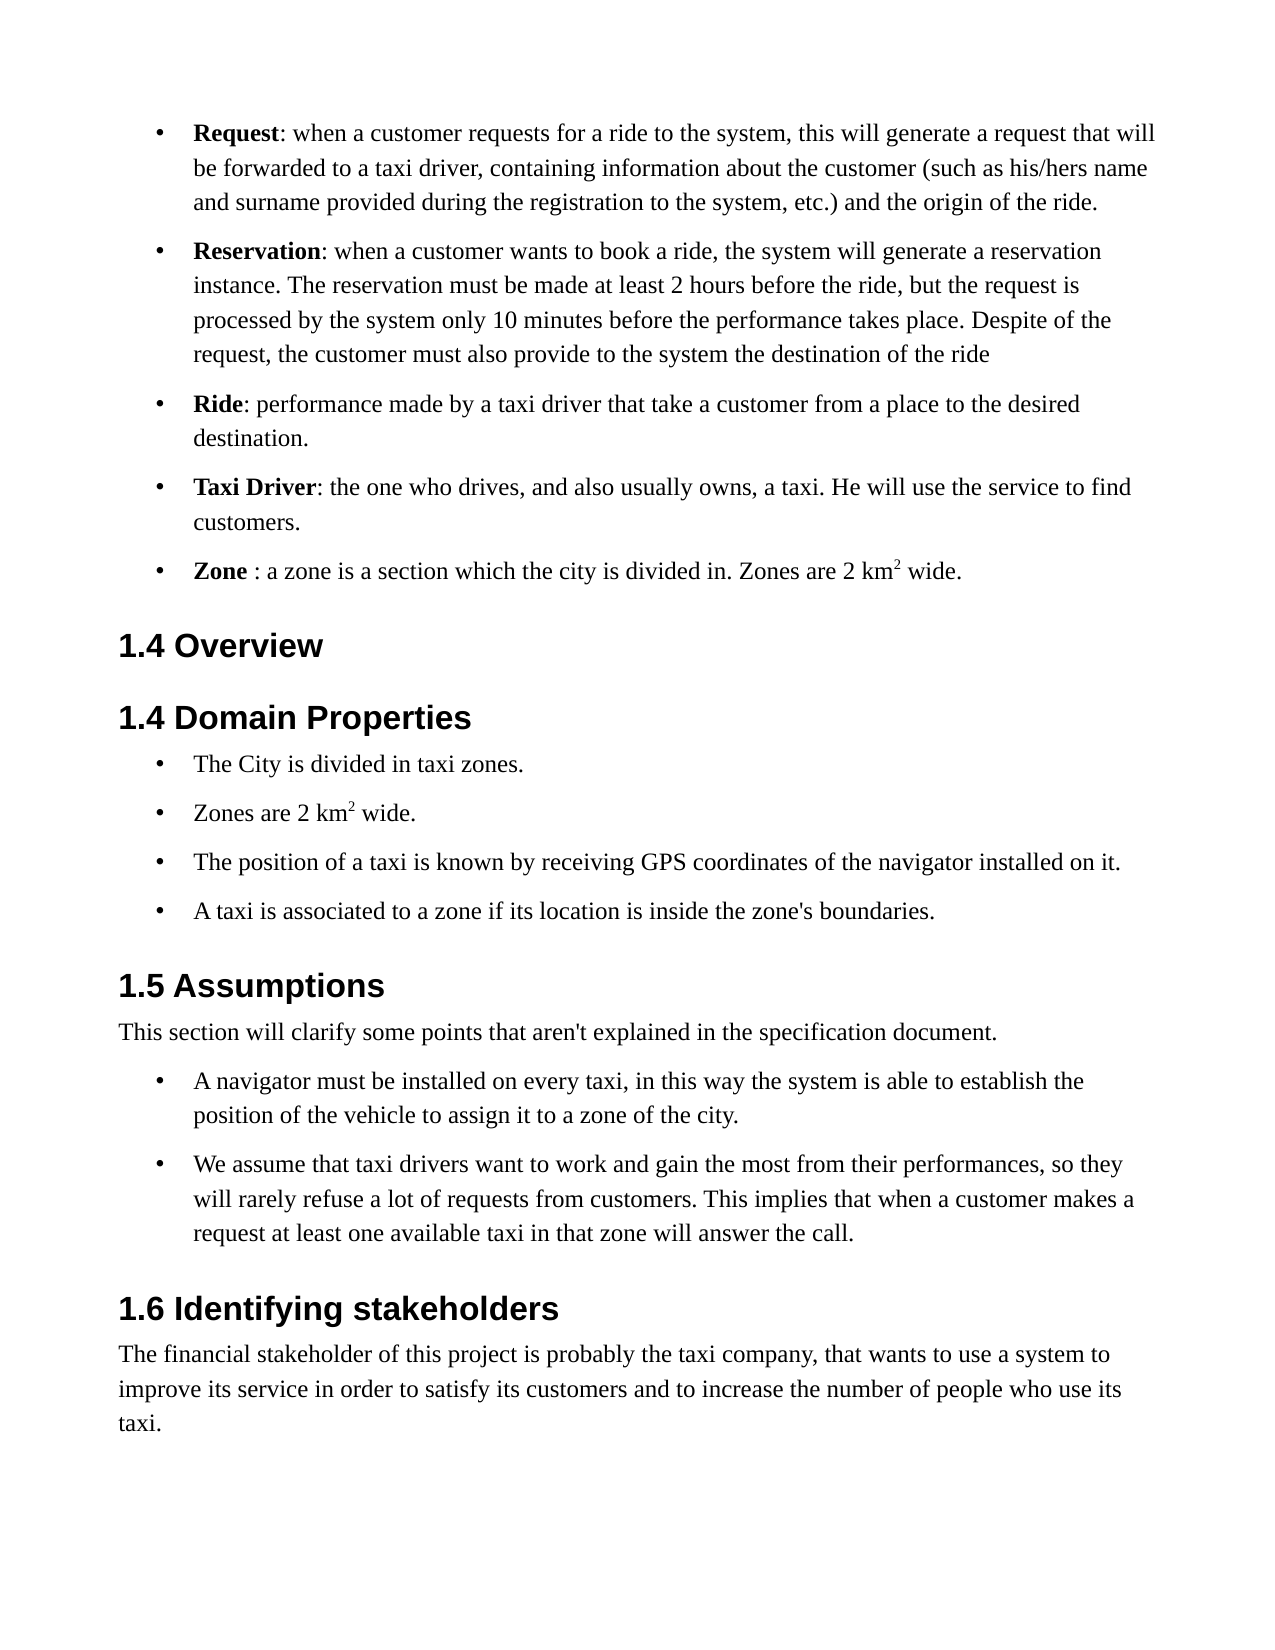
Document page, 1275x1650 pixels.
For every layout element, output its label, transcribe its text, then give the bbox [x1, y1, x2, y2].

subtitle 1.4 Overview [118, 626, 1157, 664]
list Zones are 2 km2 wide. [156, 798, 1157, 827]
list A taxi is associated to a zone if its location is inside the zone's boundaries. [156, 896, 1157, 925]
subtitle 1.4 Domain Properties [118, 698, 1157, 736]
list Reservation: when a customer wants to book a ride, the system will generate a reservation instance. The reservation must be made at least 2 hours before the ride, but the request is processed by the system only 10 minutes before the performance takes place. Despite of the request, the customer must also provide to the system the destination of the ride [156, 236, 1157, 368]
list Ride: performance made by a taxi driver that take a customer from a place to the desired destination. [156, 389, 1157, 452]
list Taxi Driver: the one who drives, and also usually owns, a taxi. He will use the service to find customers. [156, 472, 1157, 535]
list We assume that taxi drivers want to work and gain the most from their performances, so they will rarely refuse a lot of requests from customers. This implies that when a customer makes a request at least one available taxi in that zone will answer the call. [156, 1149, 1157, 1247]
text The financial stakeholder of this project is probably the taxi company, that wants to use a system to improve its service in order to satisfy its customers and to increase the number of people who use its taxi. [118, 1339, 1157, 1437]
list A navigator must be installed on every taxi, in this way the system is able to establish the position of the vehicle to assign it to a zone of the city. [156, 1066, 1157, 1129]
text This section will clarify some points that aren't explained in the specification document. [118, 1017, 1157, 1046]
list Request: when a customer requests for a ride to the system, this will generate a request that will be forwarded to a taxi driver, containing information about the customer (such as his/hers name and surname provided during the registration to the system, etc.) and the origin of the ride. [156, 118, 1157, 216]
list Zone : a zone is a section which the city is divided in. Zones are 2 km2 wide. [156, 556, 1157, 584]
subtitle 1.6 Identifying stakeholders [118, 1288, 1157, 1327]
subtitle 1.5 Assumptions [118, 966, 1157, 1004]
list The position of a taxi is known by receiving GPS coordinates of the navigator installed on it. [156, 847, 1157, 876]
list The City is divided in taxi zones. [156, 749, 1157, 777]
